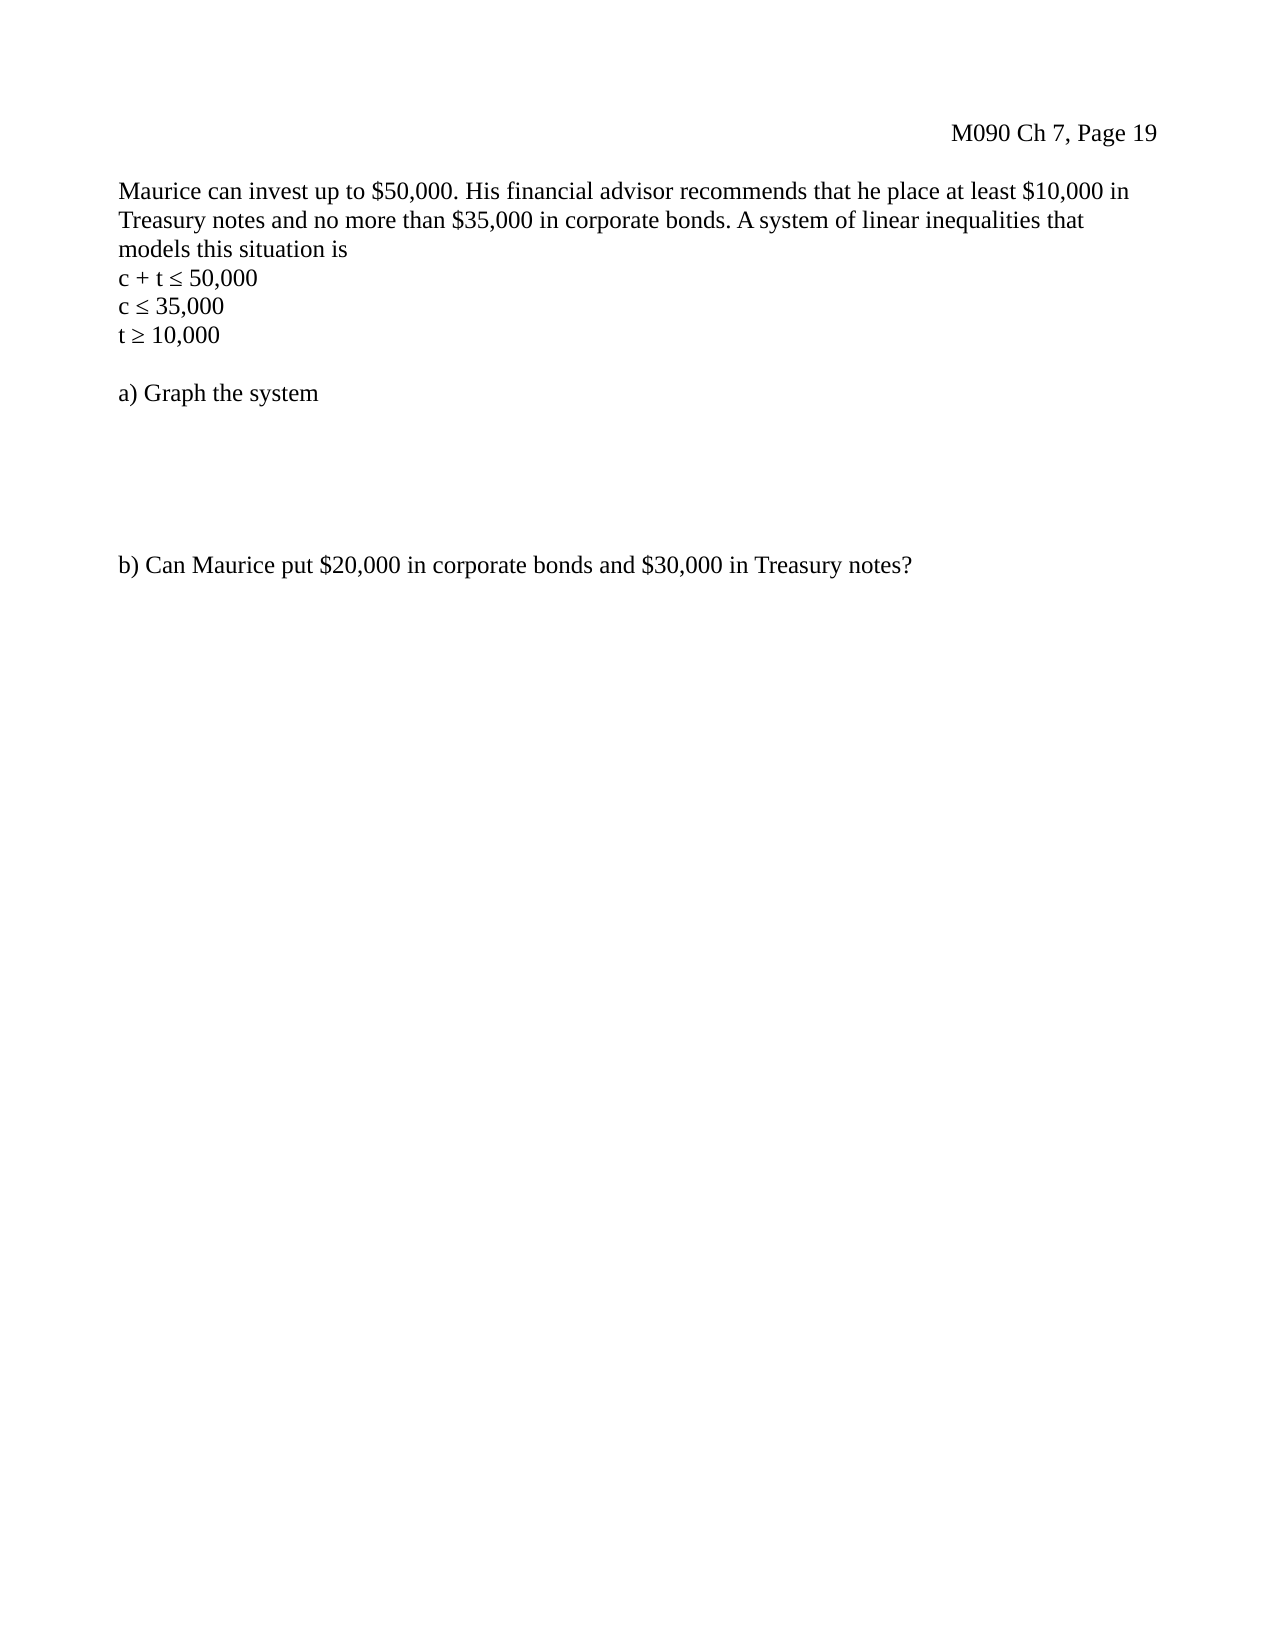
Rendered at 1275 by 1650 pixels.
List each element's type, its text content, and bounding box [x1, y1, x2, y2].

text c ≤ 35,000 [118, 291, 1157, 320]
text t ≥ 10,000 [118, 320, 1157, 349]
text c + t ≤ 50,000 [118, 263, 1157, 291]
text a) Graph the system [118, 378, 1157, 406]
text b) Can Maurice put $20,000 in corporate bonds and $30,000 in Treasury notes? [118, 550, 1157, 579]
text Maurice can invest up to $50,000. His financial advisor recommends that he place at least $10,000 in Treasury notes and no more than $35,000 in corporate bonds. A system of linear inequalities that models this situation is [118, 176, 1157, 263]
